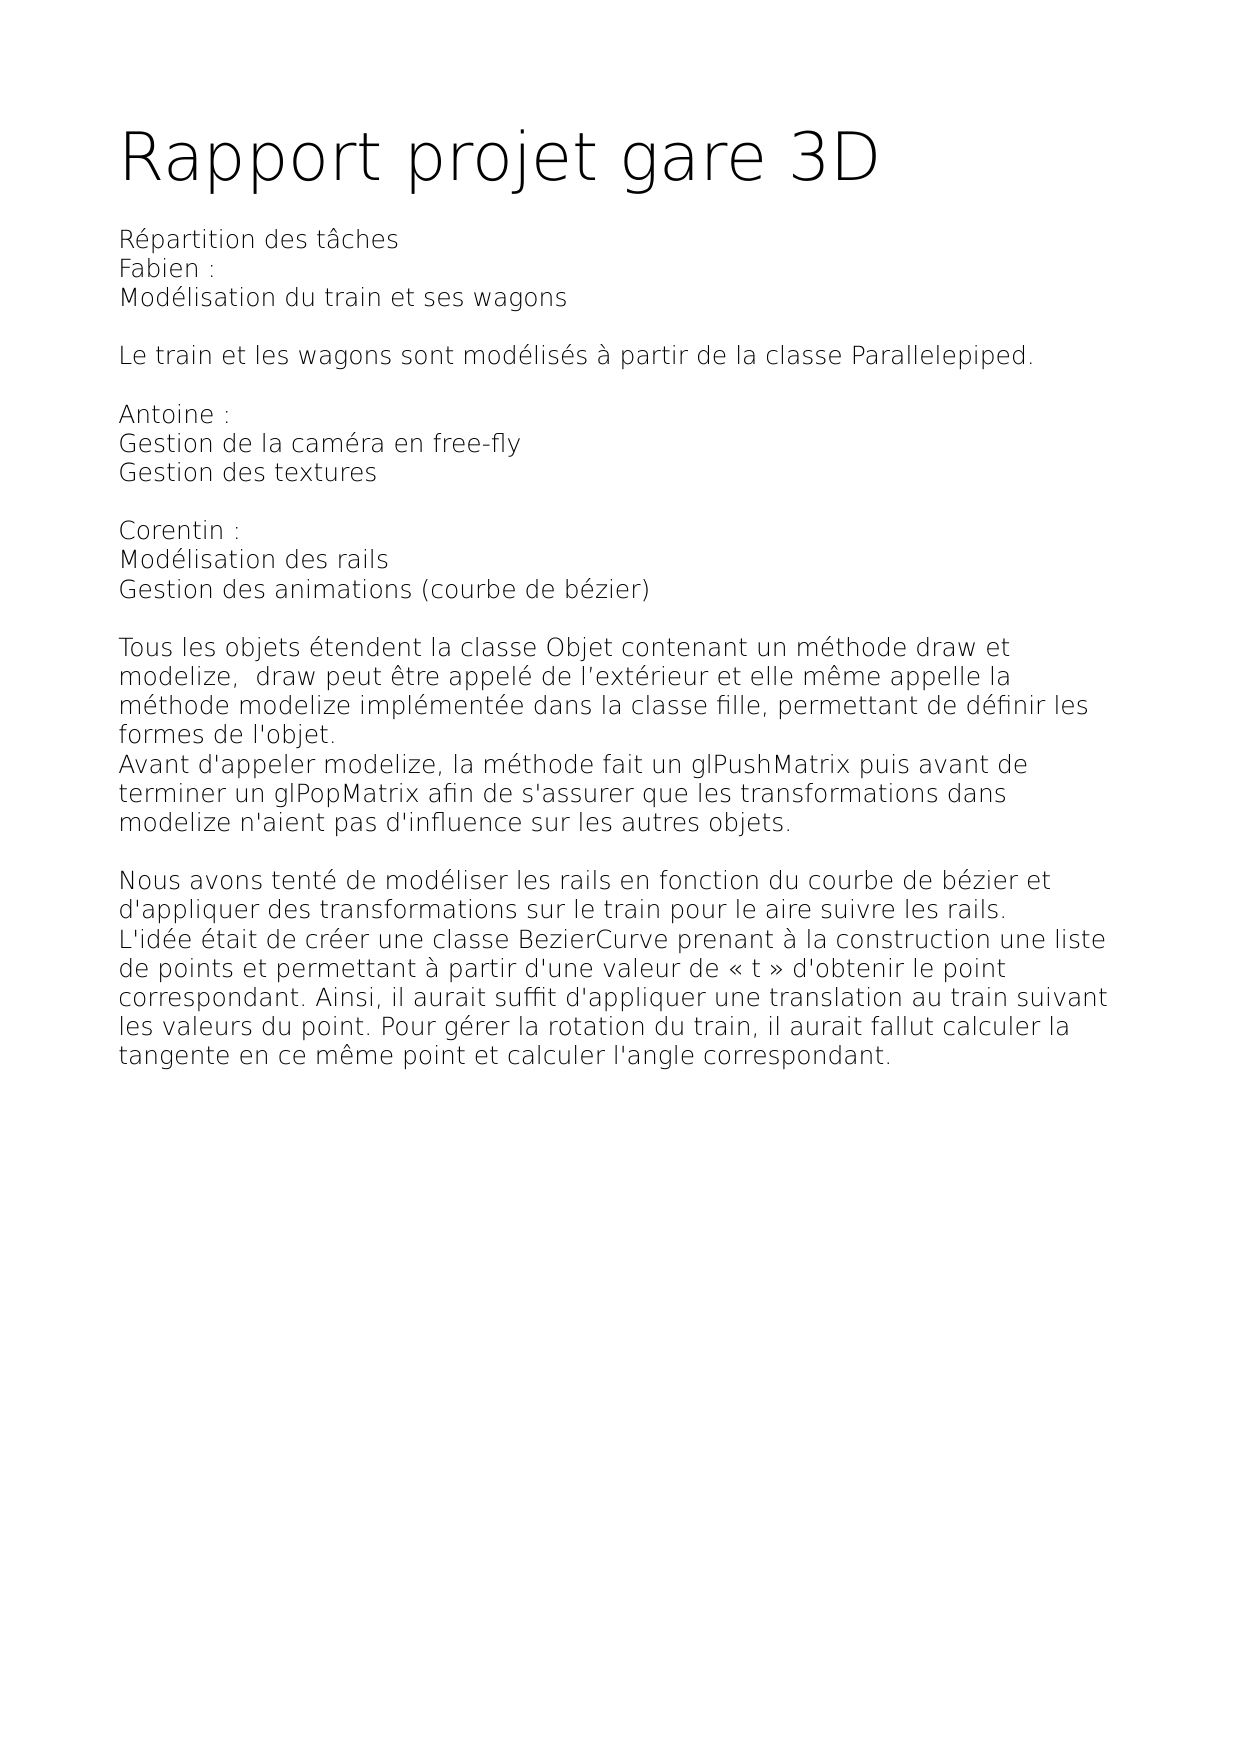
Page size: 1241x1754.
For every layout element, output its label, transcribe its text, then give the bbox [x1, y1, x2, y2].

text Gestion des animations (courbe de bézier) [118, 575, 1122, 604]
text Modélisation des rails [118, 546, 1122, 575]
text Avant d'appeler modelize, la méthode fait un glPushMatrix puis avant de terminer un glPopMatrix afin de s'assurer que les transformations dans modelize n'aient pas d'influence sur les autres objets. [118, 750, 1122, 837]
text L'idée était de créer une classe BezierCurve prenant à la construction une liste de points et permettant à partir d'une valeur de « t » d'obtenir le point correspondant. Ainsi, il aurait suffit d'appliquer une translation au train suivant les valeurs du point. Pour gérer la rotation du train, il aurait fallut calculer la tangente en ce même point et calculer l'angle correspondant. [118, 925, 1122, 1071]
text Répartition des tâches [118, 225, 1122, 254]
text Gestion de la caméra en free-fly [118, 429, 1122, 458]
text Corentin : [118, 517, 1122, 546]
text Gestion des textures [118, 458, 1122, 487]
text Rapport projet gare 3D [118, 118, 1122, 196]
text Antoine : [118, 400, 1122, 429]
text Modélisation du train et ses wagons [118, 283, 1122, 312]
text Tous les objets étendent la classe Objet contenant un méthode draw et modelize, draw peut être appelé de l’extérieur et elle même appelle la méthode modelize implémentée dans la classe fille, permettant de définir les formes de l'objet. [118, 633, 1122, 750]
text Fabien : [118, 254, 1122, 283]
text Nous avons tenté de modéliser les rails en fonction du courbe de bézier et d'appliquer des transformations sur le train pour le aire suivre les rails. [118, 867, 1122, 925]
text Le train et les wagons sont modélisés à partir de la classe Parallelepiped. [118, 342, 1122, 371]
